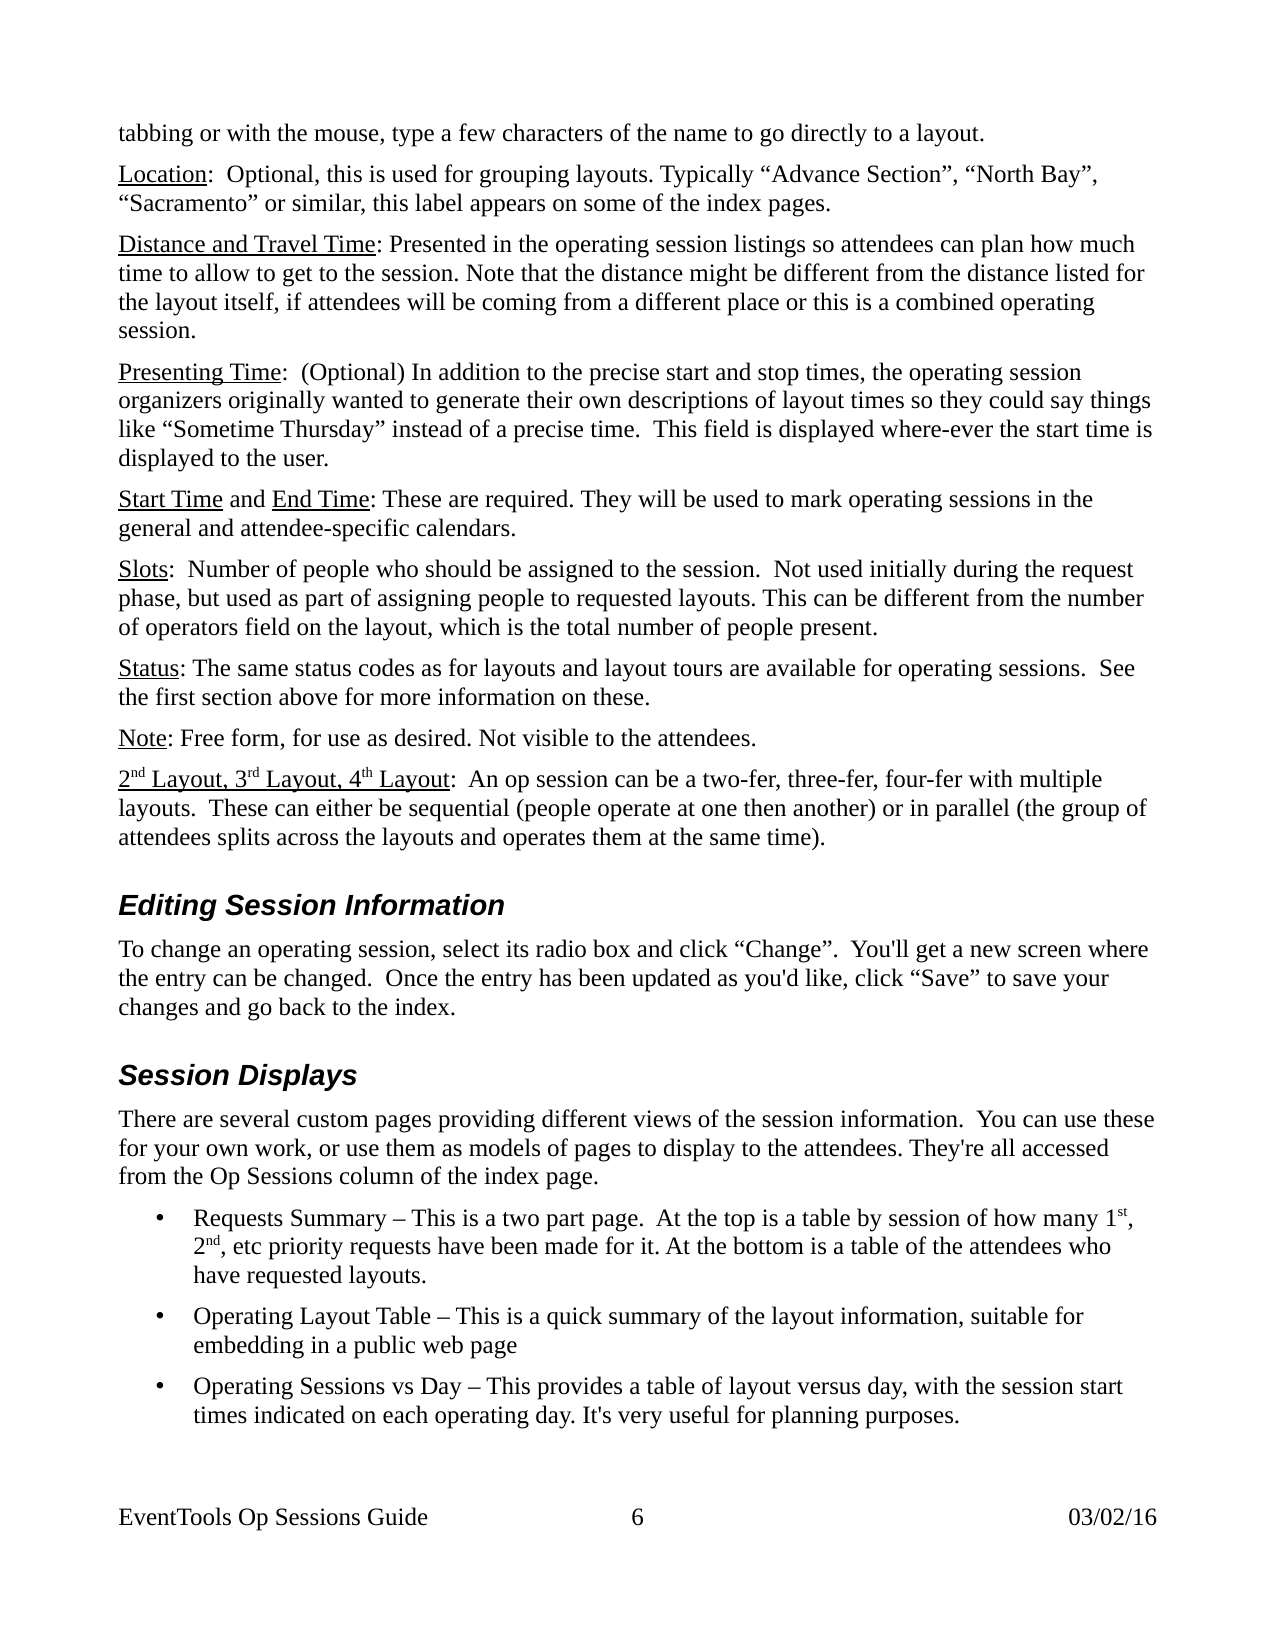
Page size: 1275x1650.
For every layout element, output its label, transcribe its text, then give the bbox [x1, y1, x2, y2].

text To change an operating session, select its radio box and click “Change”. You'll get a new screen where the entry can be changed. Once the entry has been updated as you'd like, click “Save” to save your changes and go back to the index. [118, 934, 1157, 1020]
subtitle Session Displays [118, 1058, 1157, 1091]
list Operating Sessions vs Day – This provides a table of layout versus day, with the session start times indicated on each operating day. It's very useful for planning purposes. [156, 1371, 1157, 1429]
text tabbing or with the mouse, type a few characters of the name to go directly to a layout. [118, 118, 1157, 147]
text 2nd Layout, 3rd Layout, 4th Layout: An op session can be a two-fer, three-fer, four-fer with multiple layouts. These can either be sequential (people operate at one then another) or in parallel (the group of attendees splits across the layouts and operates them at the same time). [118, 764, 1157, 851]
text Status: The same status codes as for layouts and layout tours are available for operating sessions. See the first section above for more information on these. [118, 653, 1157, 711]
text Distance and Travel Time: Presented in the operating session listings so attendees can plan how much time to allow to get to the session. Note that the distance might be different from the distance listed for the layout itself, if attendees will be coming from a different place or this is a combined operating session. [118, 229, 1157, 344]
list Operating Layout Table – This is a quick summary of the layout information, suitable for embedding in a public web page [156, 1301, 1157, 1359]
text Slots: Number of people who should be assigned to the session. Not used initially during the request phase, but used as part of assigning people to requested layouts. This can be different from the number of operators field on the layout, which is the total number of people present. [118, 554, 1157, 641]
text Start Time and End Time: These are required. They will be used to mark operating sessions in the general and attendee-specific calendars. [118, 484, 1157, 542]
subtitle Editing Session Information [118, 888, 1157, 922]
text Presenting Time: (Optional) In addition to the precise start and stop times, the operating session organizers originally wanted to generate their own descriptions of layout times so they could say things like “Sometime Thursday” instead of a precise time. This field is displayed where-ever the start time is displayed to the user. [118, 357, 1157, 472]
text Note: Free form, for use as desired. Not visible to the attendees. [118, 723, 1157, 752]
list Requests Summary – This is a two part page. At the top is a table by session of how many 1st, 2nd, etc priority requests have been made for it. At the bottom is a table of the attendees who have requested layouts. [156, 1203, 1157, 1289]
text Location: Optional, this is used for grouping layouts. Typically “Advance Section”, “North Bay”, “Sacramento” or similar, this label appears on some of the index pages. [118, 159, 1157, 217]
text There are several custom pages providing different views of the session information. You can use these for your own work, or use them as models of pages to display to the attendees. They're all accessed from the Op Sessions column of the index page. [118, 1104, 1157, 1190]
